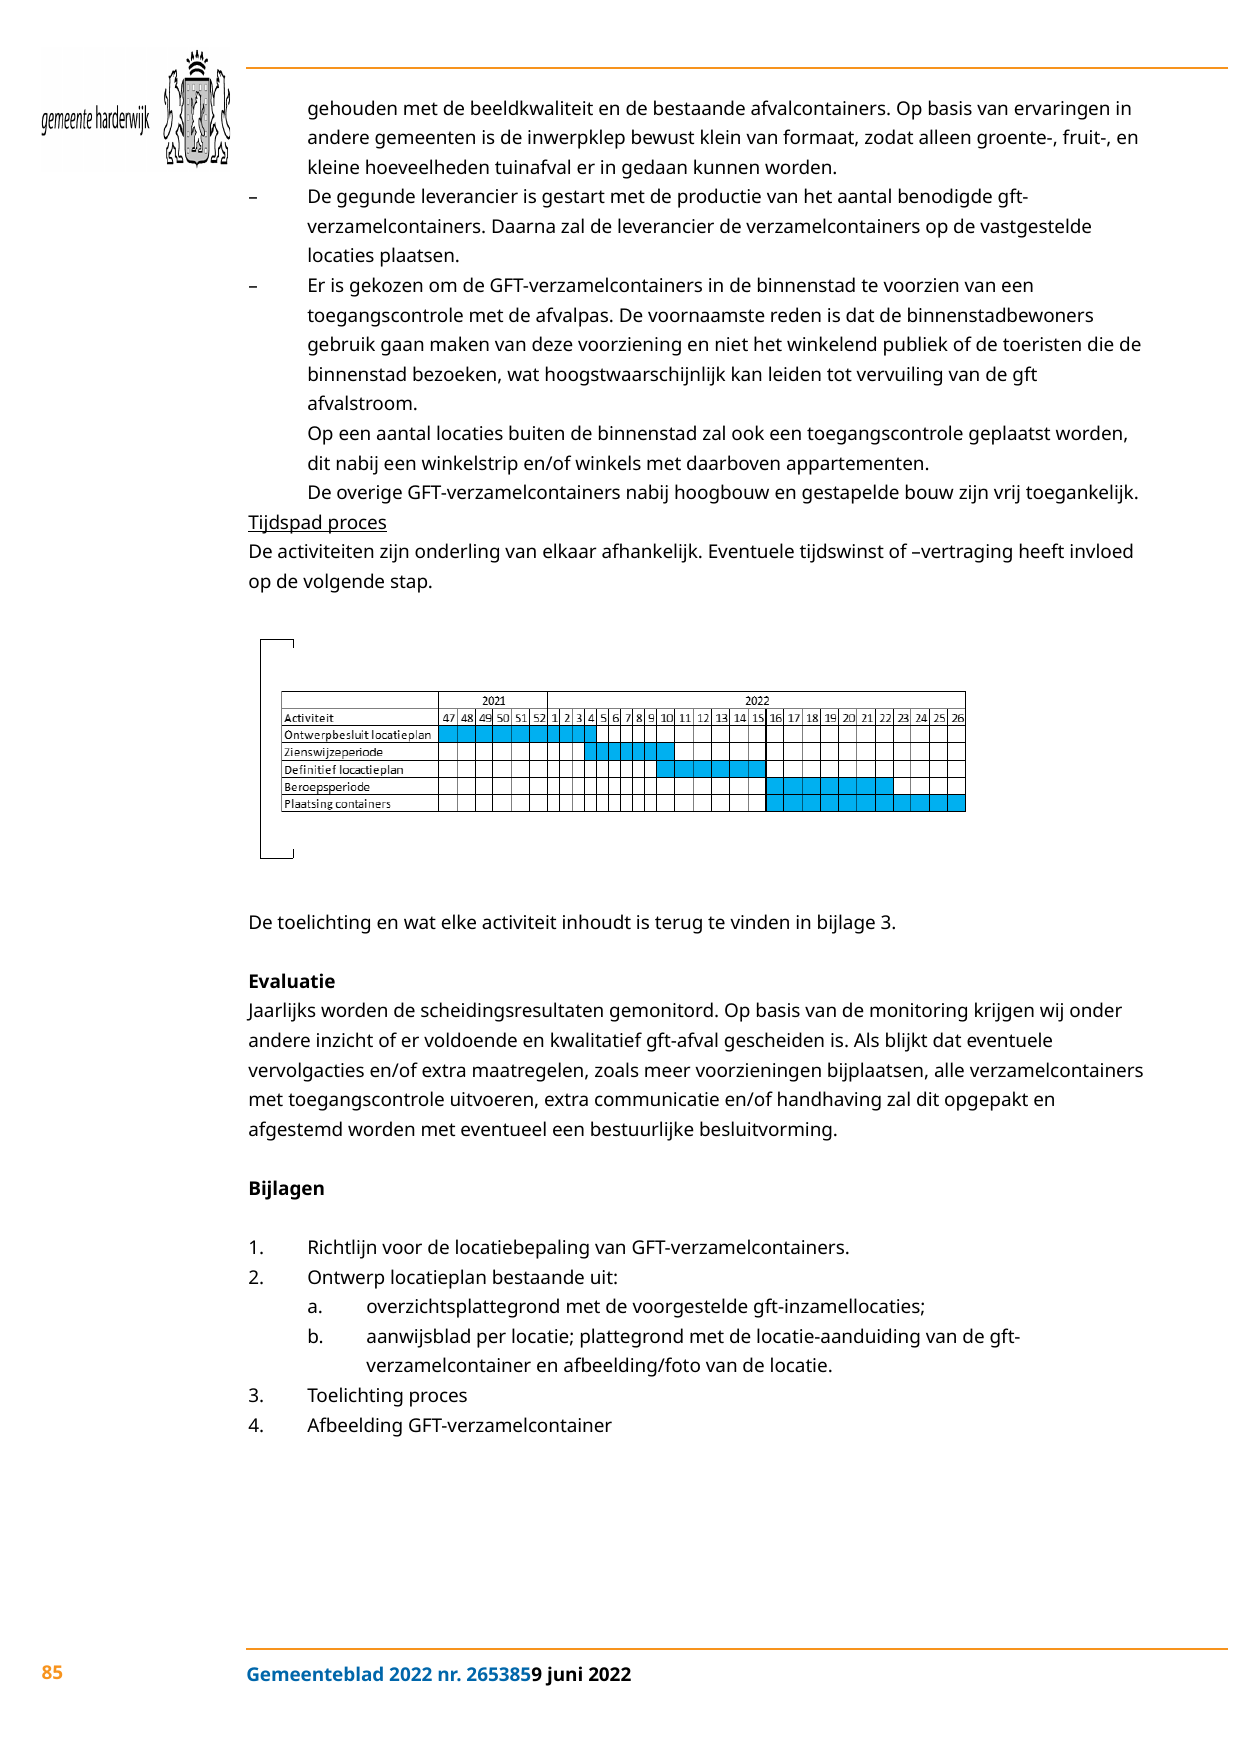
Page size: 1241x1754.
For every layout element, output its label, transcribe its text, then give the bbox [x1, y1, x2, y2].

list gehouden met de beeldkwaliteit en de bestaande afvalcontainers. Op basis van ervaringen in andere gemeenten is de inwerpklep bewust klein van formaat, zodat alleen groente-, fruit-, en kleine hoeveelheden tuinafval er in gedaan kunnen worden. [248, 95, 1152, 180]
list De overige GFT-verzamelcontainers nabij hoogbouw en gestapelde bouw zijn vrij toegankelijk. [248, 479, 1152, 505]
list aanwijsblad per locatie; plattegrond met de locatie-aanduiding van de gft-verzamelcontainer en afbeelding/foto van de locatie. [307, 1323, 1152, 1378]
text De toelichting en wat elke activiteit inhoudt is terug te vinden in bijlage 3. [248, 909, 1152, 934]
text Evaluatie [248, 968, 1152, 994]
list Op een aantal locaties buiten de binnenstad zal ook een toegangscontrole geplaatst worden, dit nabij een winkelstrip en/of winkels met daarboven appartementen. [248, 420, 1152, 476]
list overzichtsplattegrond met de voorgestelde gft-inzamellocaties; [307, 1293, 1152, 1319]
text De activiteiten zijn onderling van elkaar afhankelijk. Eventuele tijdswinst of –vertraging heeft invloed op de volgende stap. [248, 538, 1152, 594]
text Tijdspad proces [248, 509, 1152, 535]
list De gegunde leverancier is gestart met de productie van het aantal benodigde gft-verzamelcontainers. Daarna zal de leverancier de verzamelcontainers op de vastgestelde locaties plaatsen. [248, 183, 1152, 268]
picture [41, 47, 231, 172]
list Richtlijn voor de locatiebepaling van GFT-verzamelcontainers. [248, 1234, 1152, 1260]
picture [268, 648, 978, 849]
text Bijlagen [248, 1175, 1152, 1201]
list Er is gekozen om de GFT-verzamelcontainers in de binnenstad te voorzien van een toegangscontrole met de afvalpas. De voornaamste reden is dat de binnenstadbewoners gebruik gaan maken van deze voorziening en niet het winkelend publiek of de toeristen die de binnenstad bezoeken, wat hoogstwaarschijnlijk kan leiden tot vervuiling van de gft afvalstroom. [248, 272, 1152, 416]
list Ontwerp locatieplan bestaande uit: [248, 1264, 1152, 1289]
list Afbeelding GFT-verzamelcontainer [248, 1412, 1152, 1437]
list Toelichting proces [248, 1382, 1152, 1408]
text Jaarlijks worden de scheidingsresultaten gemonitord. Op basis van de monitoring krijgen wij onder andere inzicht of er voldoende en kwalitatief gft-afval gescheiden is. Als blijkt dat eventuele vervolgacties en/of extra maatregelen, zoals meer voorzieningen bijplaatsen, alle verzamelcontainers met toegangscontrole uitvoeren, extra communicatie en/of handhaving zal dit opgepakt en afgestemd worden met eventueel een bestuurlijke besluitvorming. [248, 998, 1152, 1142]
